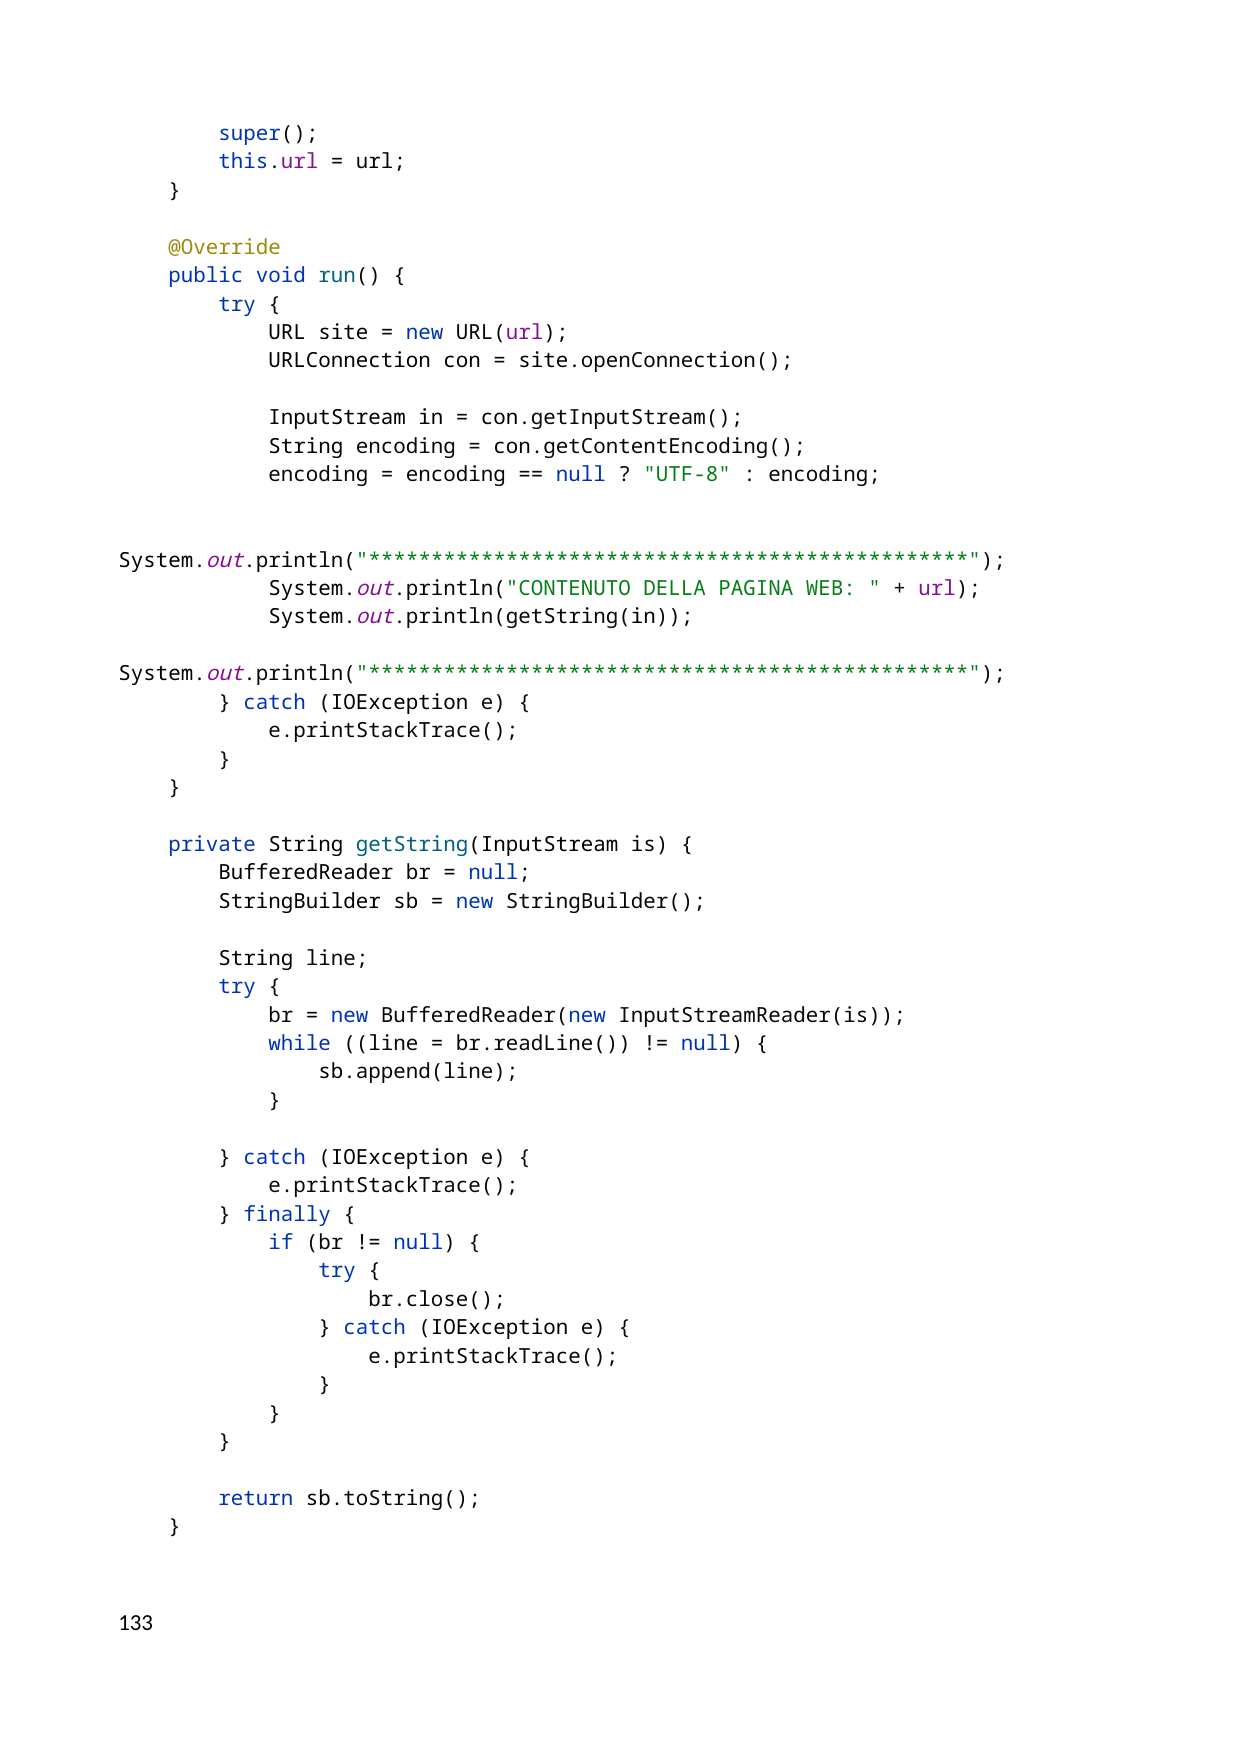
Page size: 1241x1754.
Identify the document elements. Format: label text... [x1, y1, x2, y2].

text super(); this.url = url; } @Override public void run() { try { URL site = new URL(url); URLConnection con = site.openConnection(); InputStream in = con.getInputStream(); String encoding = con.getContentEncoding(); encoding = encoding == null ? "UTF-8" : encoding; System.out.println("************************************************"); System.out.println("CONTENUTO DELLA PAGINA WEB: " + url); System.out.println(getString(in)); System.out.println("************************************************"); } catch (IOException e) { e.printStackTrace(); } } private String getString(InputStream is) { BufferedReader br = null; StringBuilder sb = new StringBuilder(); String line; try { br = new BufferedReader(new InputStreamReader(is)); while ((line = br.readLine()) != null) { sb.append(line); } } catch (IOException e) { e.printStackTrace(); } finally { if (br != null) { try { br.close(); } catch (IOException e) { e.printStackTrace(); } } } return sb.toString(); } [118, 118, 1122, 1568]
